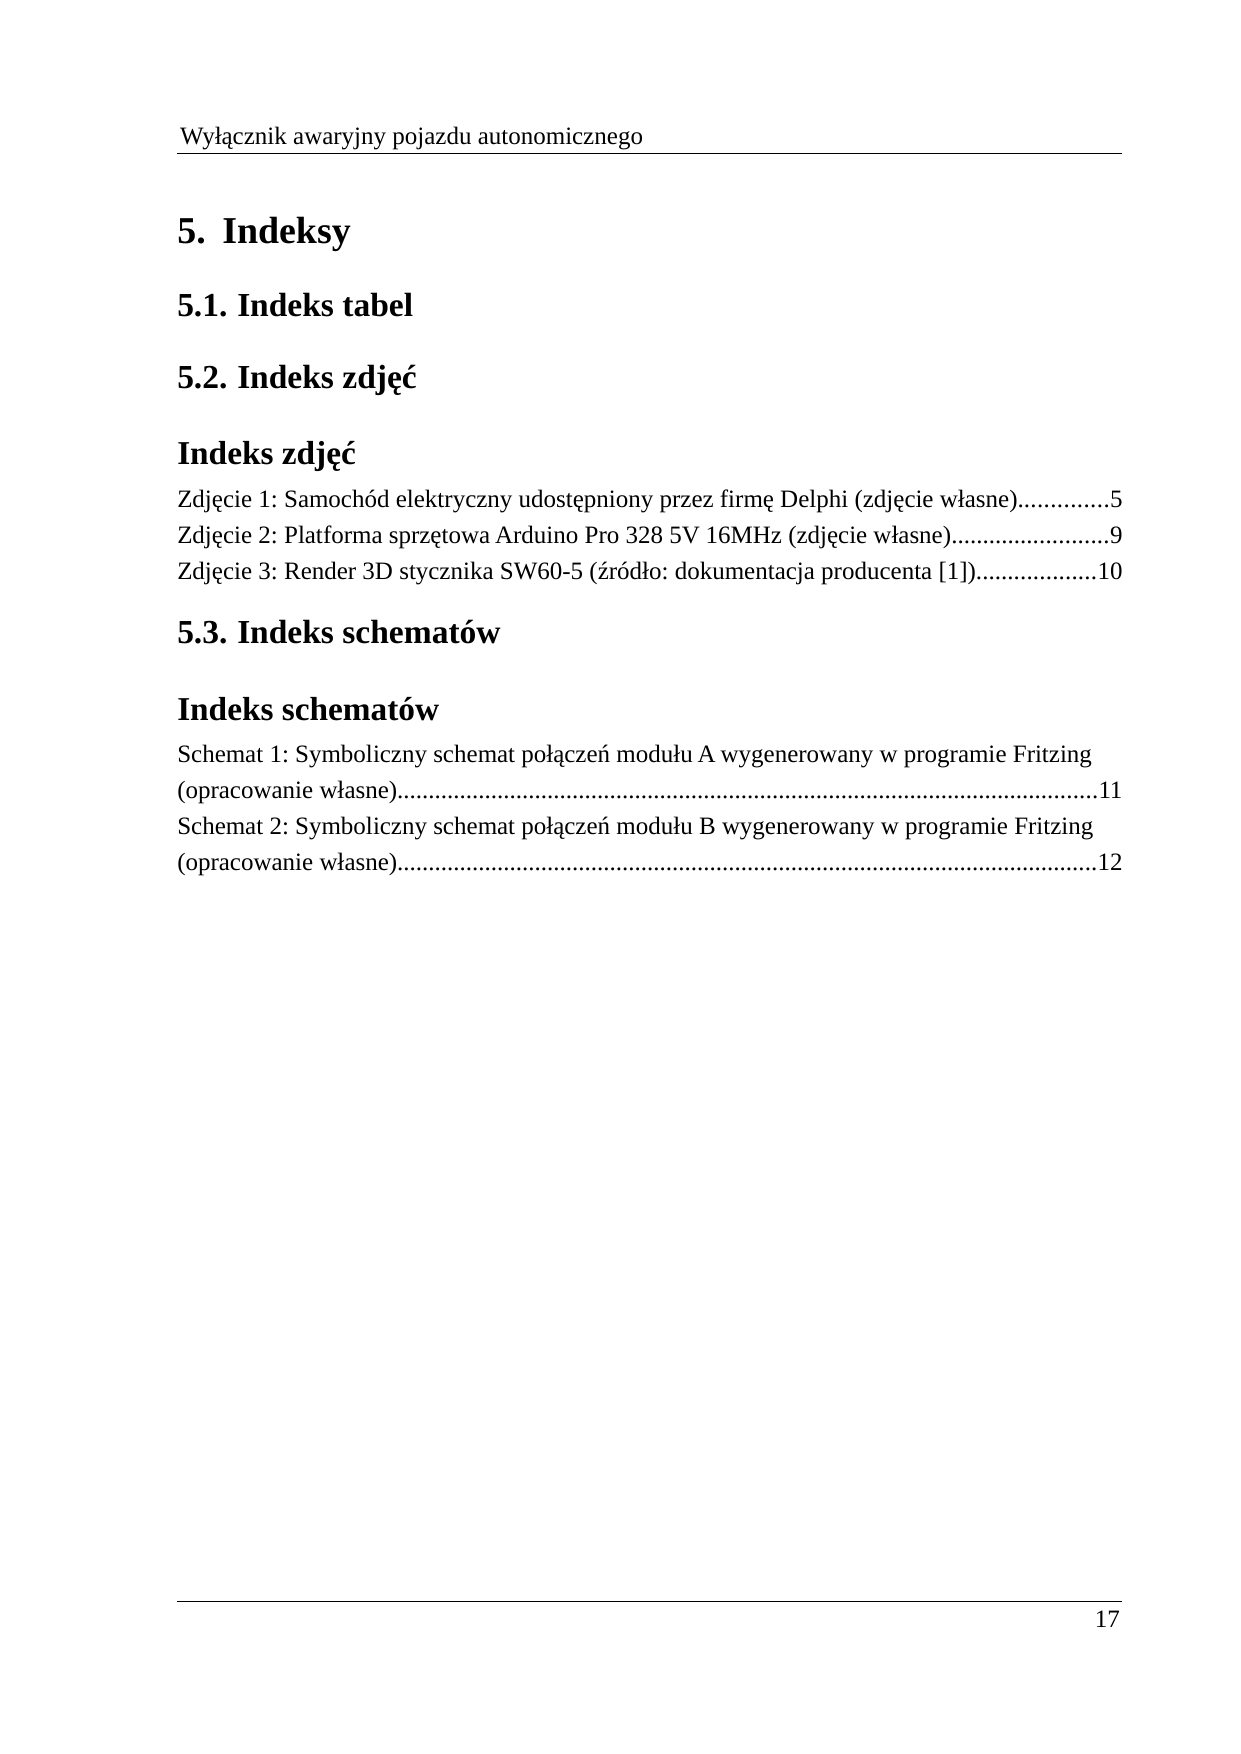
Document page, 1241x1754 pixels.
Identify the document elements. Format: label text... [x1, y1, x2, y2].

text Zdjęcie 1: Samochód elektryczny udostępniony przez firmę Delphi (zdjęcie własne). 5 [177, 484, 1122, 513]
text Schemat 2: Symboliczny schemat połączeń modułu B wygenerowany w programie Fritzing (opracowanie własne). 12 [177, 811, 1122, 876]
subtitle Indeks zdjęć [177, 433, 1122, 471]
subtitle Indeks schematów [177, 613, 1122, 651]
subtitle Indeks schematów [177, 689, 1122, 727]
text Zdjęcie 2: Platforma sprzętowa Arduino Pro 328 5V 16MHz (zdjęcie własne). 9 [177, 520, 1122, 549]
subtitle Indeks tabel [177, 285, 1122, 324]
text Zdjęcie 3: Render 3D stycznika SW60-5 (źródło: dokumentacja producenta [1]). 10 [177, 556, 1122, 584]
subtitle Indeks zdjęć [177, 357, 1122, 396]
subtitle Indeksy [177, 208, 1122, 252]
text Schemat 1: Symboliczny schemat połączeń modułu A wygenerowany w programie Fritzing (opracowanie własne). 11 [177, 739, 1122, 804]
